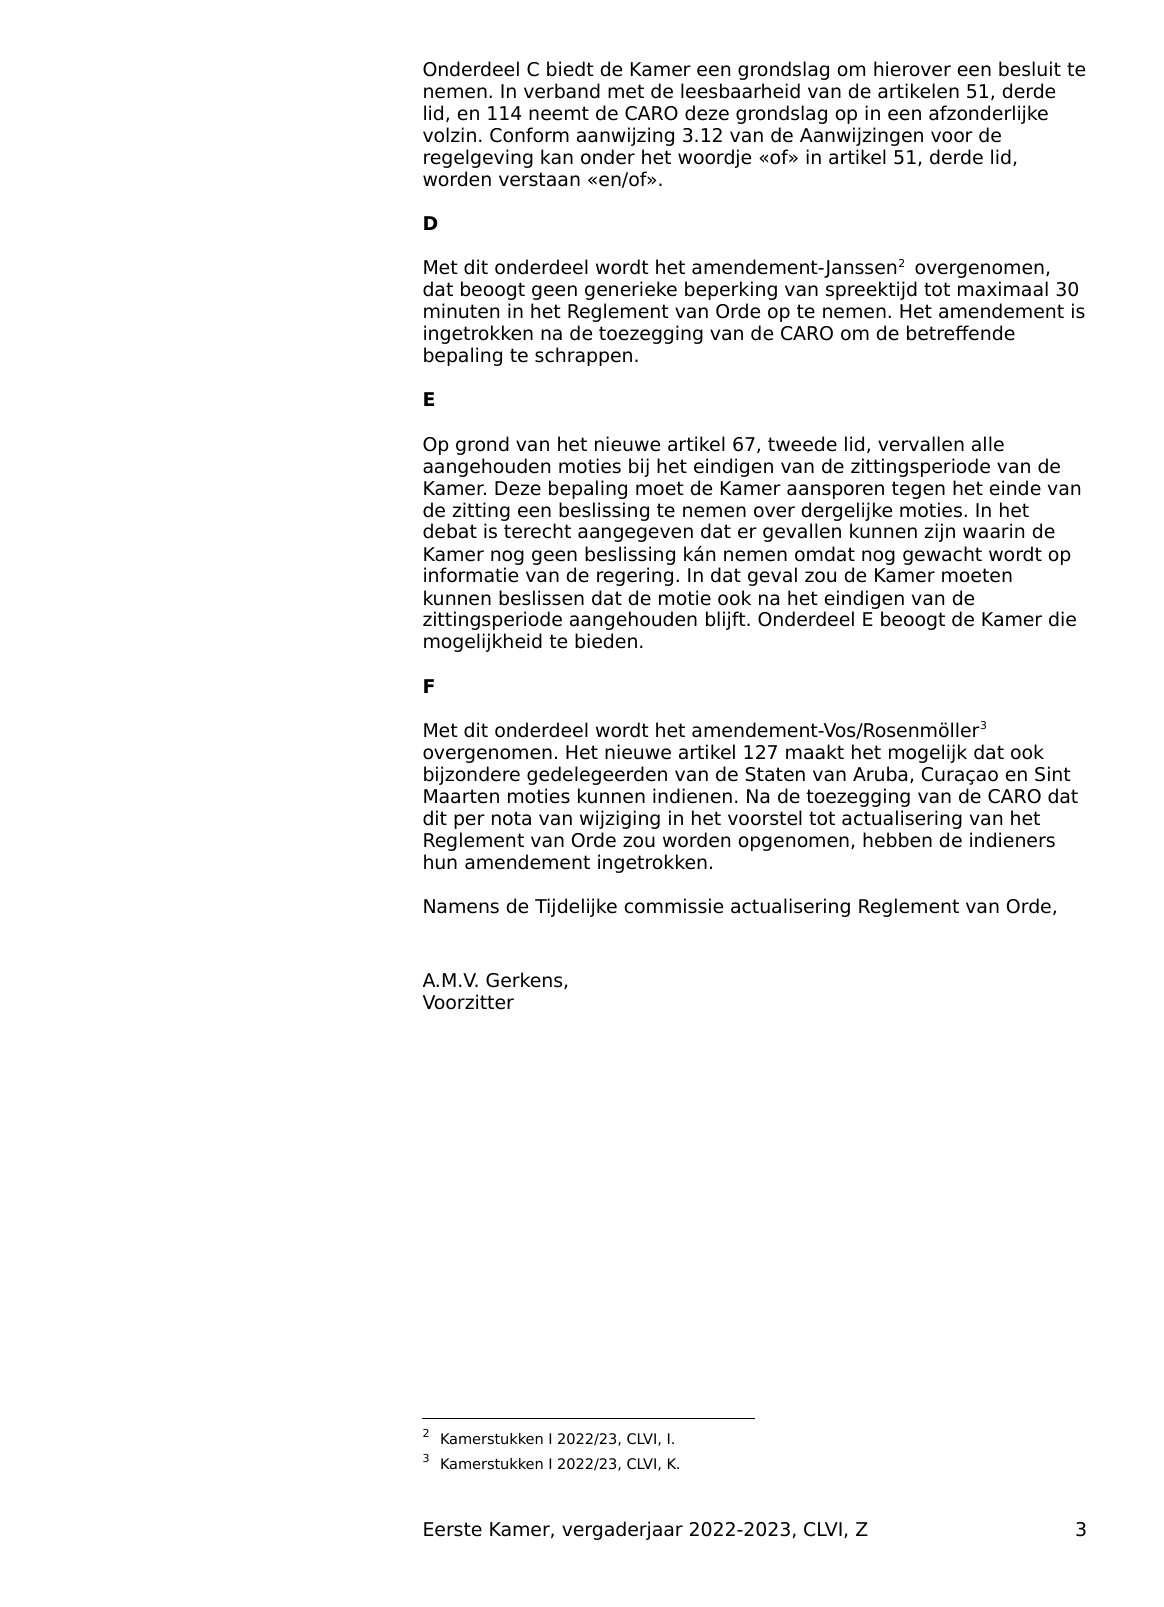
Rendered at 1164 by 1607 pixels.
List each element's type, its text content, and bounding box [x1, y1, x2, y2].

text Onderdeel C biedt de Kamer een grondslag om hierover een besluit te nemen. In verband met de leesbaarheid van de artikelen 51, derde lid, en 114 neemt de CARO deze grondslag op in een afzonderlijke volzin. Conform aanwijzing 3.12 van de Aanwijzingen voor de regelgeving kan onder het woordje «of» in artikel 51, derde lid, worden verstaan «en/of». [422, 59, 1087, 191]
subtitle D [422, 213, 1087, 235]
text Met dit onderdeel wordt het amendement-Vos/Rosenmöller overgenomen. Het nieuwe artikel 127 maakt het mogelijk dat ook bijzondere gedelegeerden van de Staten van Aruba, Curaçao en Sint Maarten moties kunnen indienen. Na de toezegging van de CARO dat dit per nota van wijziging in het voorstel tot actualisering van het Reglement van Orde zou worden opgenomen, hebben de indieners hun amendement ingetrokken. [422, 720, 1087, 873]
text Kamerstukken I 2022/23, CLVI, I. [422, 1427, 1087, 1449]
text Met dit onderdeel wordt het amendement-Janssen overgenomen, dat beoogt geen generieke beperking van spreektijd tot maximaal 30 minuten in het Reglement van Orde op te nemen. Het amendement is ingetrokken na de toezegging van de CARO om de betreffende bepaling te schrappen. [422, 257, 1087, 367]
text Namens de Tijdelijke commissie actualisering Reglement van Orde, [422, 896, 1087, 918]
text Op grond van het nieuwe artikel 67, tweede lid, vervallen alle aangehouden moties bij het eindigen van de zittingsperiode van de Kamer. Deze bepaling moet de Kamer aansporen tegen het einde van de zitting een beslissing te nemen over dergelijke moties. In het debat is terecht aangegeven dat er gevallen kunnen zijn waarin de Kamer nog geen beslissing kán nemen omdat nog gewacht wordt op informatie van de regering. In dat geval zou de Kamer moeten kunnen beslissen dat de motie ook na het eindigen van de zittingsperiode aangehouden blijft. Onderdeel E beoogt de Kamer die mogelijkheid te bieden. [422, 433, 1087, 653]
subtitle F [422, 676, 1087, 697]
text A.M.V. Gerkens, Voorzitter [422, 948, 1087, 1014]
subtitle E [422, 389, 1087, 411]
text Kamerstukken I 2022/23, CLVI, K. [422, 1452, 1087, 1474]
